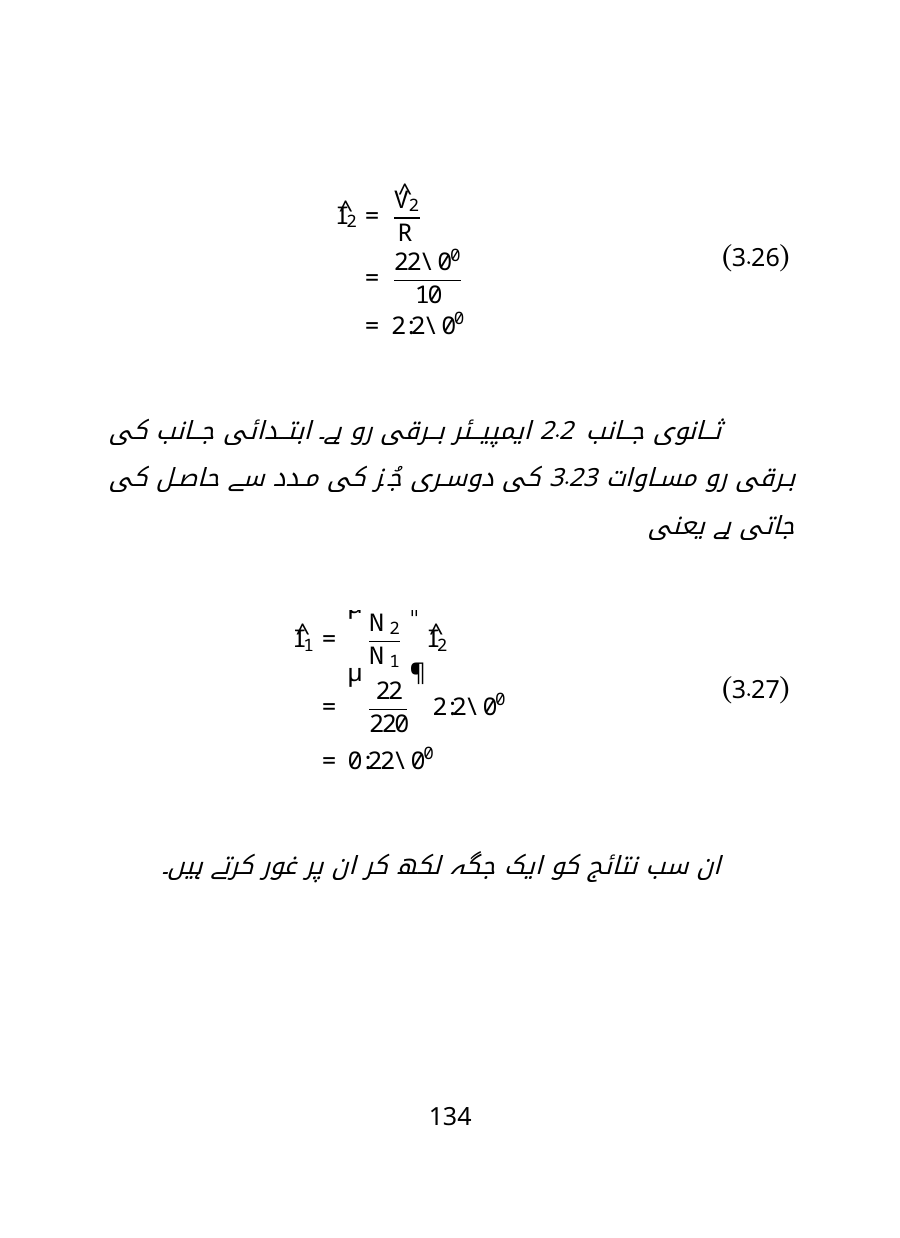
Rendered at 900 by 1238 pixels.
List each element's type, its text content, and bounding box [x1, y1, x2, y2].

text ان سب نتائج کو ایک جگہ لکھ کر ان پر غور کرتے ہیں۔ [105, 842, 795, 890]
text ثانوی جانب 2.2 ایمپیئر برقی رو ہے۔ ابتدائی جانب کی برقی رو مساوات 3.23 کی دوسری جُز کی مدد سے حاصل کی جاتی ہے یعنی [105, 407, 795, 549]
table_header [105, 596, 702, 796]
table_header [105, 169, 703, 361]
table_header (3.26) [703, 169, 795, 361]
table_header (3.27) [702, 596, 795, 796]
